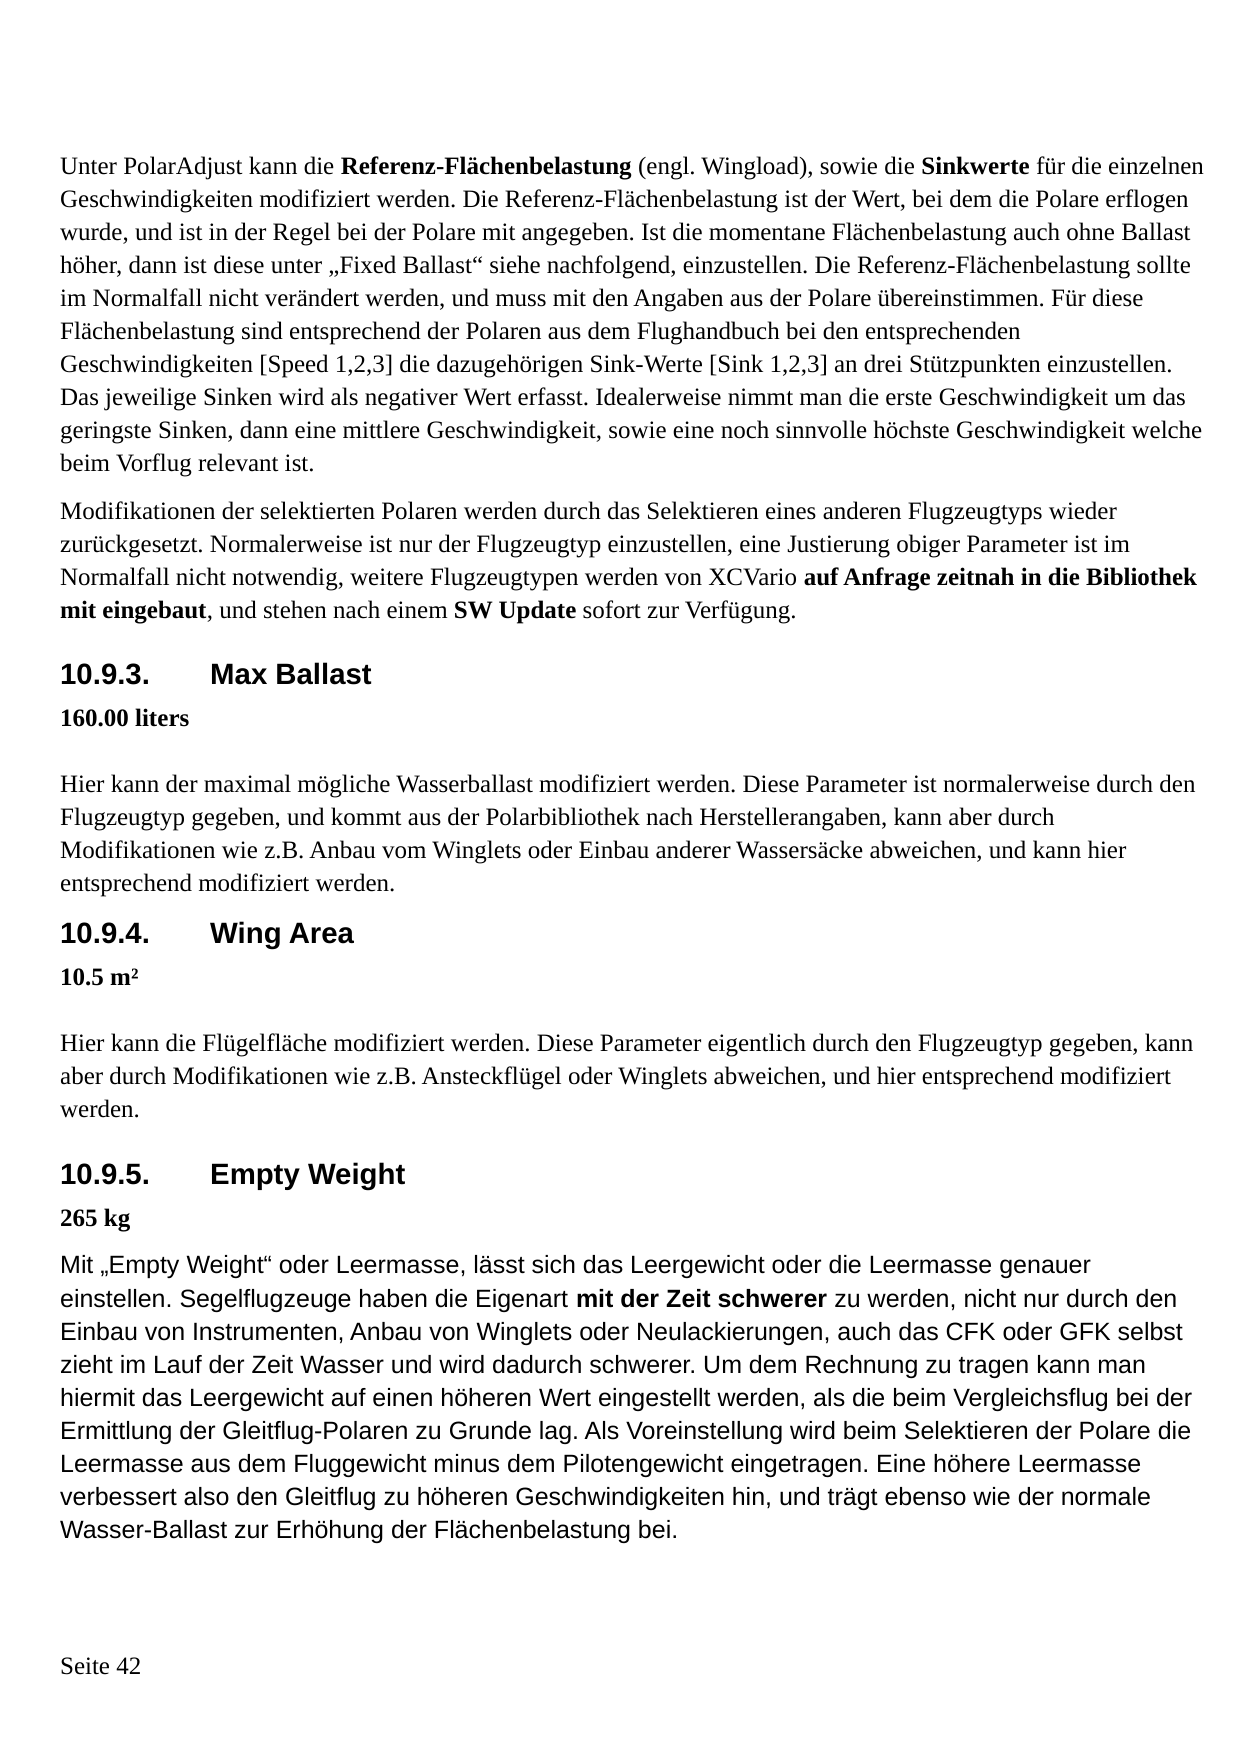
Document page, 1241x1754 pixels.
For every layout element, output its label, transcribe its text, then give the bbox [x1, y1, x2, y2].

subtitle Empty Weight [60, 1157, 1207, 1190]
text Modifikationen der selektierten Polaren werden durch das Selektieren eines anderen Flugzeugtyps wieder zurückgesetzt. Normalerweise ist nur der Flugzeugtyp einzustellen, eine Justierung obiger Parameter ist im Normalfall nicht notwendig, weitere Flugzeugtypen werden von XCVario auf Anfrage zeitnah in die Bibliothek mit eingebaut, und stehen nach einem SW Update sofort zur Verfügung. [60, 496, 1207, 624]
subtitle Max Ballast [60, 657, 1207, 691]
text Mit „Empty Weight“ oder Leermasse, lässt sich das Leergewicht oder die Leermasse genauer einstellen. Segelflugzeuge haben die Eigenart mit der Zeit schwerer zu werden, nicht nur durch den Einbau von Instrumenten, Anbau von Winglets oder Neulackierungen, auch das CFK oder GFK selbst zieht im Lauf der Zeit Wasser und wird dadurch schwerer. Um dem Rechnung zu tragen kann man hiermit das Leergewicht auf einen höheren Wert eingestellt werden, als die beim Vergleichsflug bei der Ermittlung der Gleitflug-Polaren zu Grunde lag. Als Voreinstellung wird beim Selektieren der Polare die Leermasse aus dem Fluggewicht minus dem Pilotengewicht eingetragen. Eine höhere Leermasse verbessert also den Gleitflug zu höheren Geschwindigkeiten hin, und trägt ebenso wie der normale Wasser-Ballast zur Erhöhung der Flächenbelastung bei. [60, 1251, 1207, 1543]
text Hier kann die Flügelfläche modifiziert werden. Diese Parameter eigentlich durch den Flugzeugtyp gegeben, kann aber durch Modifikationen wie z.B. Ansteckflügel oder Winglets abweichen, und hier entsprechend modifiziert werden. [60, 1028, 1207, 1123]
text Unter PolarAdjust kann die Referenz-Flächenbelastung (engl. Wingload), sowie die Sinkwerte für die einzelnen Geschwindigkeiten modifiziert werden. Die Referenz-Flächenbelastung ist der Wert, bei dem die Polare erflogen wurde, und ist in der Regel bei der Polare mit angegeben. Ist die momentane Flächenbelastung auch ohne Ballast höher, dann ist diese unter „Fixed Ballast“ siehe nachfolgend, einzustellen. Die Referenz-Flächenbelastung sollte im Normalfall nicht verändert werden, und muss mit den Angaben aus der Polare übereinstimmen. Für diese Flächenbelastung sind entsprechend der Polaren aus dem Flughandbuch bei den entsprechenden Geschwindigkeiten [Speed 1,2,3] die dazugehörigen Sink-Werte [Sink 1,2,3] an drei Stützpunkten einzustellen. Das jeweilige Sinken wird als negativer Wert erfasst. Idealerweise nimmt man die erste Geschwindigkeit um das geringste Sinken, dann eine mittlere Geschwindigkeit, sowie eine noch sinnvolle höchste Geschwindigkeit welche beim Vorflug relevant ist. [60, 151, 1207, 477]
text 10.5 m² [60, 962, 1207, 991]
subtitle Wing Area [60, 916, 1207, 950]
text 265 kg [60, 1203, 1207, 1232]
text 160.00 liters [60, 703, 1207, 732]
text Hier kann der maximal mögliche Wasserballast modifiziert werden. Diese Parameter ist normalerweise durch den Flugzeugtyp gegeben, und kommt aus der Polarbibliothek nach Herstellerangaben, kann aber durch Modifikationen wie z.B. Anbau vom Winglets oder Einbau anderer Wassersäcke abweichen, und kann hier entsprechend modifiziert werden. [60, 769, 1207, 897]
